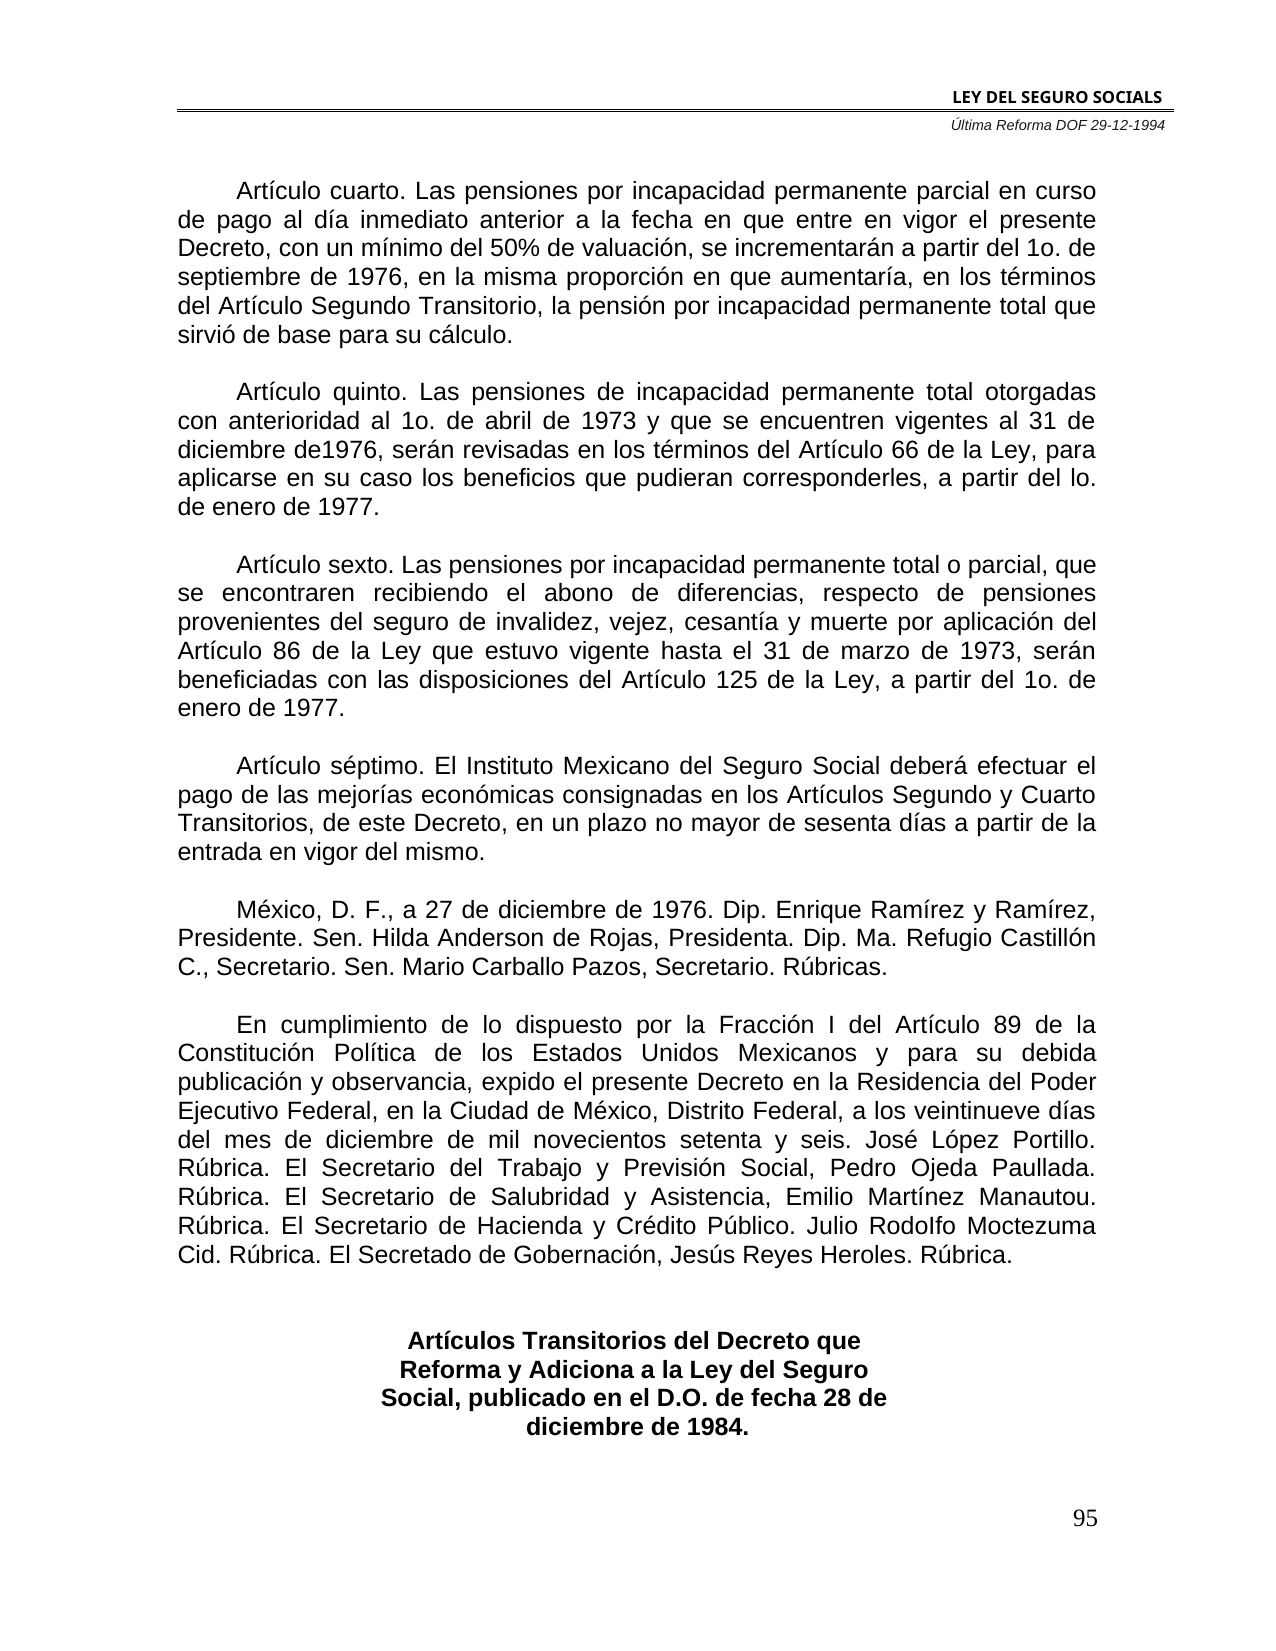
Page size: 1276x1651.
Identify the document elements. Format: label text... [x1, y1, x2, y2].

text Artículo séptimo. El Instituto Mexicano del Seguro Social deberá efectuar el pago de las mejorías económicas consignadas en los Artículos Segundo y Cuarto Transitorios, de este Decreto, en un plazo no mayor de sesenta días a partir de la entrada en vigor del mismo. [177, 751, 1098, 866]
text Artículos Transitorios del Decreto que Reforma y Adiciona a la Ley del Seguro Social, publicado en el D.O. de fecha 28 de diciembre de 1984. [177, 1297, 1098, 1441]
text México, D. F., a 27 de diciembre de 1976. Dip. Enrique Ramírez y Ramírez, Presidente. Sen. Hilda Anderson de Rojas, Presidenta. Dip. Ma. Refugio Castillón C., Secretario. Sen. Mario Carballo Pazos, Secretario. Rúbricas. [177, 895, 1098, 981]
text Artículo quinto. Las pensiones de incapacidad permanente total otorgadas con anterioridad al 1o. de abril de 1973 y que se encuentren vigentes al 31 de diciembre de1976, serán revisadas en los términos del Artículo 66 de la Ley, para aplicarse en su caso los beneficios que pudieran corresponderles, a partir del lo. de enero de 1977. [177, 377, 1098, 521]
text Artículo cuarto. Las pensiones por incapacidad permanente parcial en curso de pago al día inmediato anterior a la fecha en que entre en vigor el presente Decreto, con un mínimo del 50% de valuación, se incrementarán a partir del 1o. de septiembre de 1976, en la misma proporción en que aumentaría, en los términos del Artículo Segundo Transitorio, la pensión por incapacidad permanente total que sirvió de base para su cálculo. [177, 176, 1098, 348]
text Artículo sexto. Las pensiones por incapacidad permanente total o parcial, que se encontraren recibiendo el abono de diferencias, respecto de pensiones provenientes del seguro de invalidez, vejez, cesantía y muerte por aplicación del Artículo 86 de la Ley que estuvo vigente hasta el 31 de marzo de 1973, serán beneficiadas con las disposiciones del Artículo 125 de la Ley, a partir del 1o. de enero de 1977. [177, 550, 1098, 722]
text En cumplimiento de lo dispuesto por la Fracción I del Artículo 89 de la Constitución Política de los Estados Unidos Mexicanos y para su debida publicación y observancia, expido el presente Decreto en la Residencia del Poder Ejecutivo Federal, en la Ciudad de México, Distrito Federal, a los veintinueve días del mes de diciembre de mil novecientos setenta y seis. José López Portillo. Rúbrica. El Secretario del Trabajo y Previsión Social, Pedro Ojeda Paullada. Rúbrica. El Secretario de Salubridad y Asistencia, Emilio Martínez Manautou. Rúbrica. El Secretario de Hacienda y Crédito Público. Julio RodoIfo Moctezuma Cid. Rúbrica. El Secretado de Gobernación, Jesús Reyes Heroles. Rúbrica. [177, 1010, 1098, 1268]
